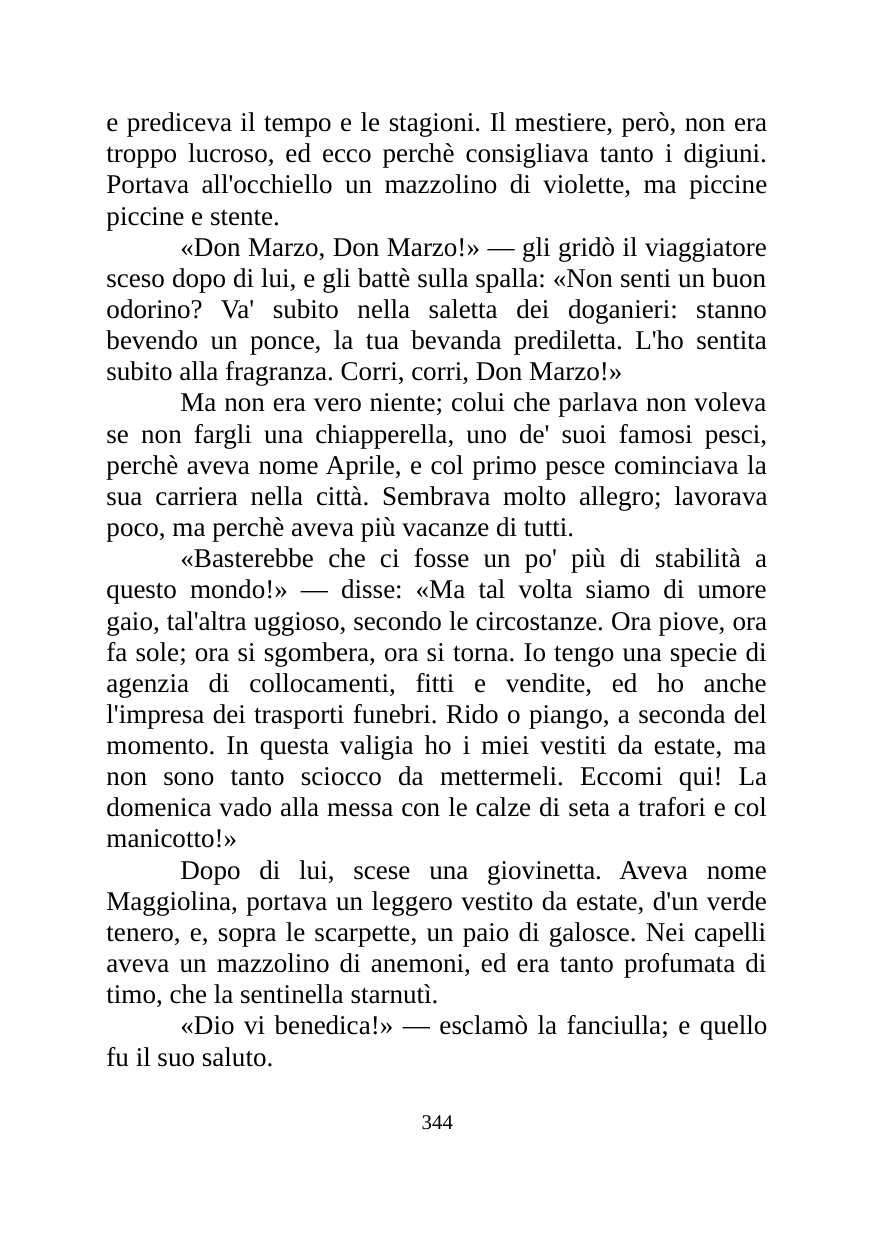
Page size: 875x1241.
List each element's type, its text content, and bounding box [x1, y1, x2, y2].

text Ma non era vero niente; colui che parlava non voleva se non fargli una chiapperella, uno de' suoi famosi pesci, perchè aveva nome Aprile, e col primo pesce cominciava la sua carriera nella città. Sembrava molto allegro; lavorava poco, ma perchè aveva più vacanze di tutti. [106, 387, 768, 542]
text «Don Marzo, Don Marzo!» — gli gridò il viaggiatore sceso dopo di lui, e gli battè sulla spalla: «Non senti un buon odorino? Va' subito nella saletta dei doganieri: stanno bevendo un ponce, la tua bevanda prediletta. L'ho sentita subito alla fragranza. Corri, corri, Don Marzo!» [106, 231, 768, 387]
text «Dio vi benedica!» — esclamò la fanciulla; e quello fu il suo saluto. [106, 1009, 768, 1072]
text «Basterebbe che ci fosse un po' più di stabilità a questo mondo!» — disse: «Ma tal volta siamo di umore gaio, tal'altra uggioso, secondo le circostanze. Ora piove, ora fa sole; ora si sgombera, ora si torna. Io tengo una specie di agenzia di collocamenti, fitti e vendite, ed ho anche l'impresa dei trasporti funebri. Rido o piango, a seconda del momento. In questa valigia ho i miei vestiti da estate, ma non sono tanto sciocco da mettermeli. Eccomi qui! La domenica vado alla messa con le calze di seta a trafori e col manicotto!» [106, 542, 768, 854]
text e prediceva il tempo e le stagioni. Il mestiere, però, non era troppo lucroso, ed ecco perchè consigliava tanto i digiuni. Portava all'occhiello un mazzolino di violette, ma piccine piccine e stente. [106, 106, 768, 231]
text Dopo di lui, scese una giovinetta. Aveva nome Maggiolina, portava un leggero vestito da estate, d'un verde tenero, e, sopra le scarpette, un paio di galosce. Nei capelli aveva un mazzolino di anemoni, ed era tanto profumata di timo, che la sentinella starnutì. [106, 854, 768, 1009]
